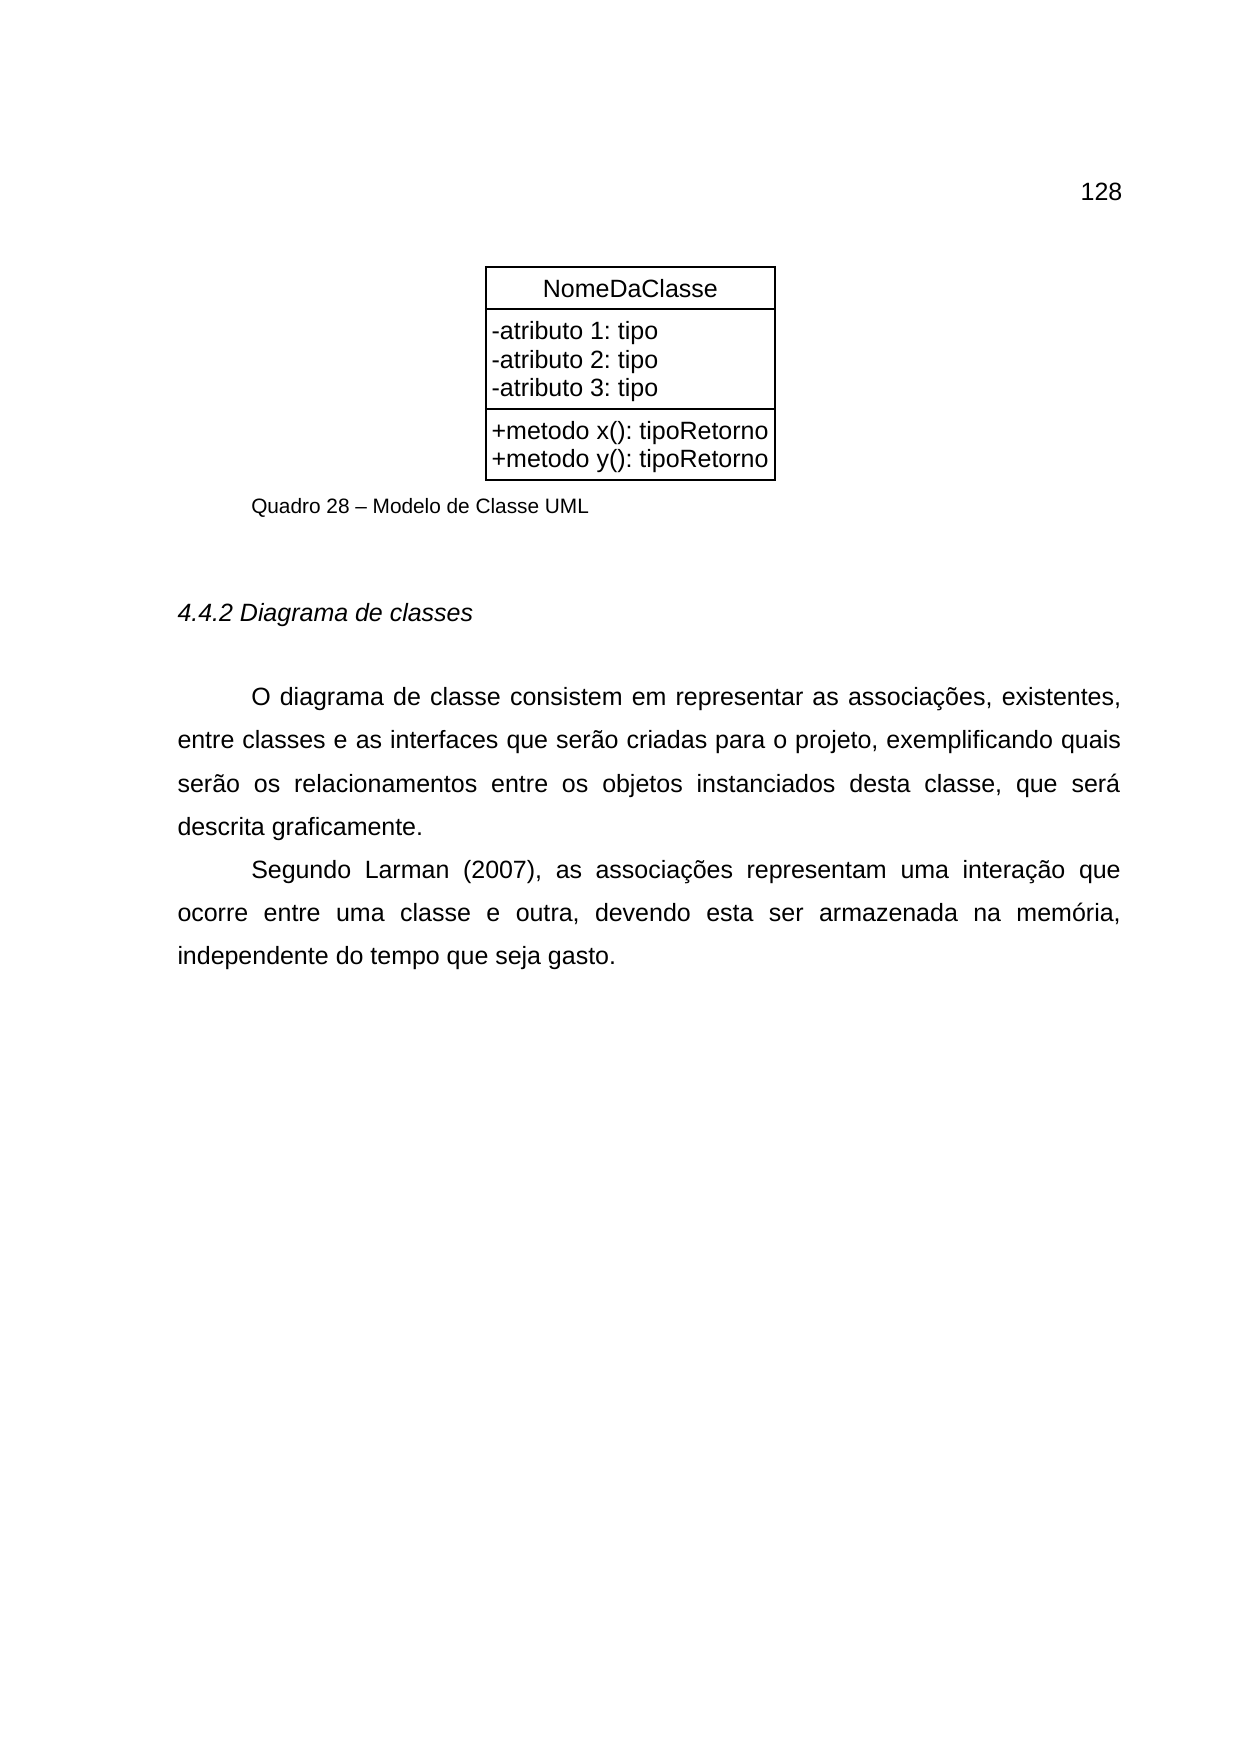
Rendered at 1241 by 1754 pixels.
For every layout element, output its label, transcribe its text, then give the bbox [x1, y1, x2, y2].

text O diagrama de classe consistem em representar as associações, existentes, entre classes e as interfaces que serão criadas para o projeto, exemplificando quais serão os relacionamentos entre os objetos instanciados desta classe, que será descrita graficamente. [177, 682, 1122, 841]
text Quadro 28 – Modelo de Classe UML [177, 493, 1122, 517]
table_header NomeDaClasse [487, 268, 774, 308]
table_cell -atributo 1: tipo -atributo 2: tipo -atributo 3: tipo [487, 310, 774, 408]
table_cell +metodo x(): tipoRetorno +metodo y(): tipoRetorno [487, 410, 774, 479]
subtitle 4.4.2 Diagrama de classes [177, 598, 1122, 627]
text Segundo Larman (2007), as associações representam uma interação que ocorre entre uma classe e outra, devendo esta ser armazenada na memória, independente do tempo que seja gasto. [177, 855, 1122, 970]
